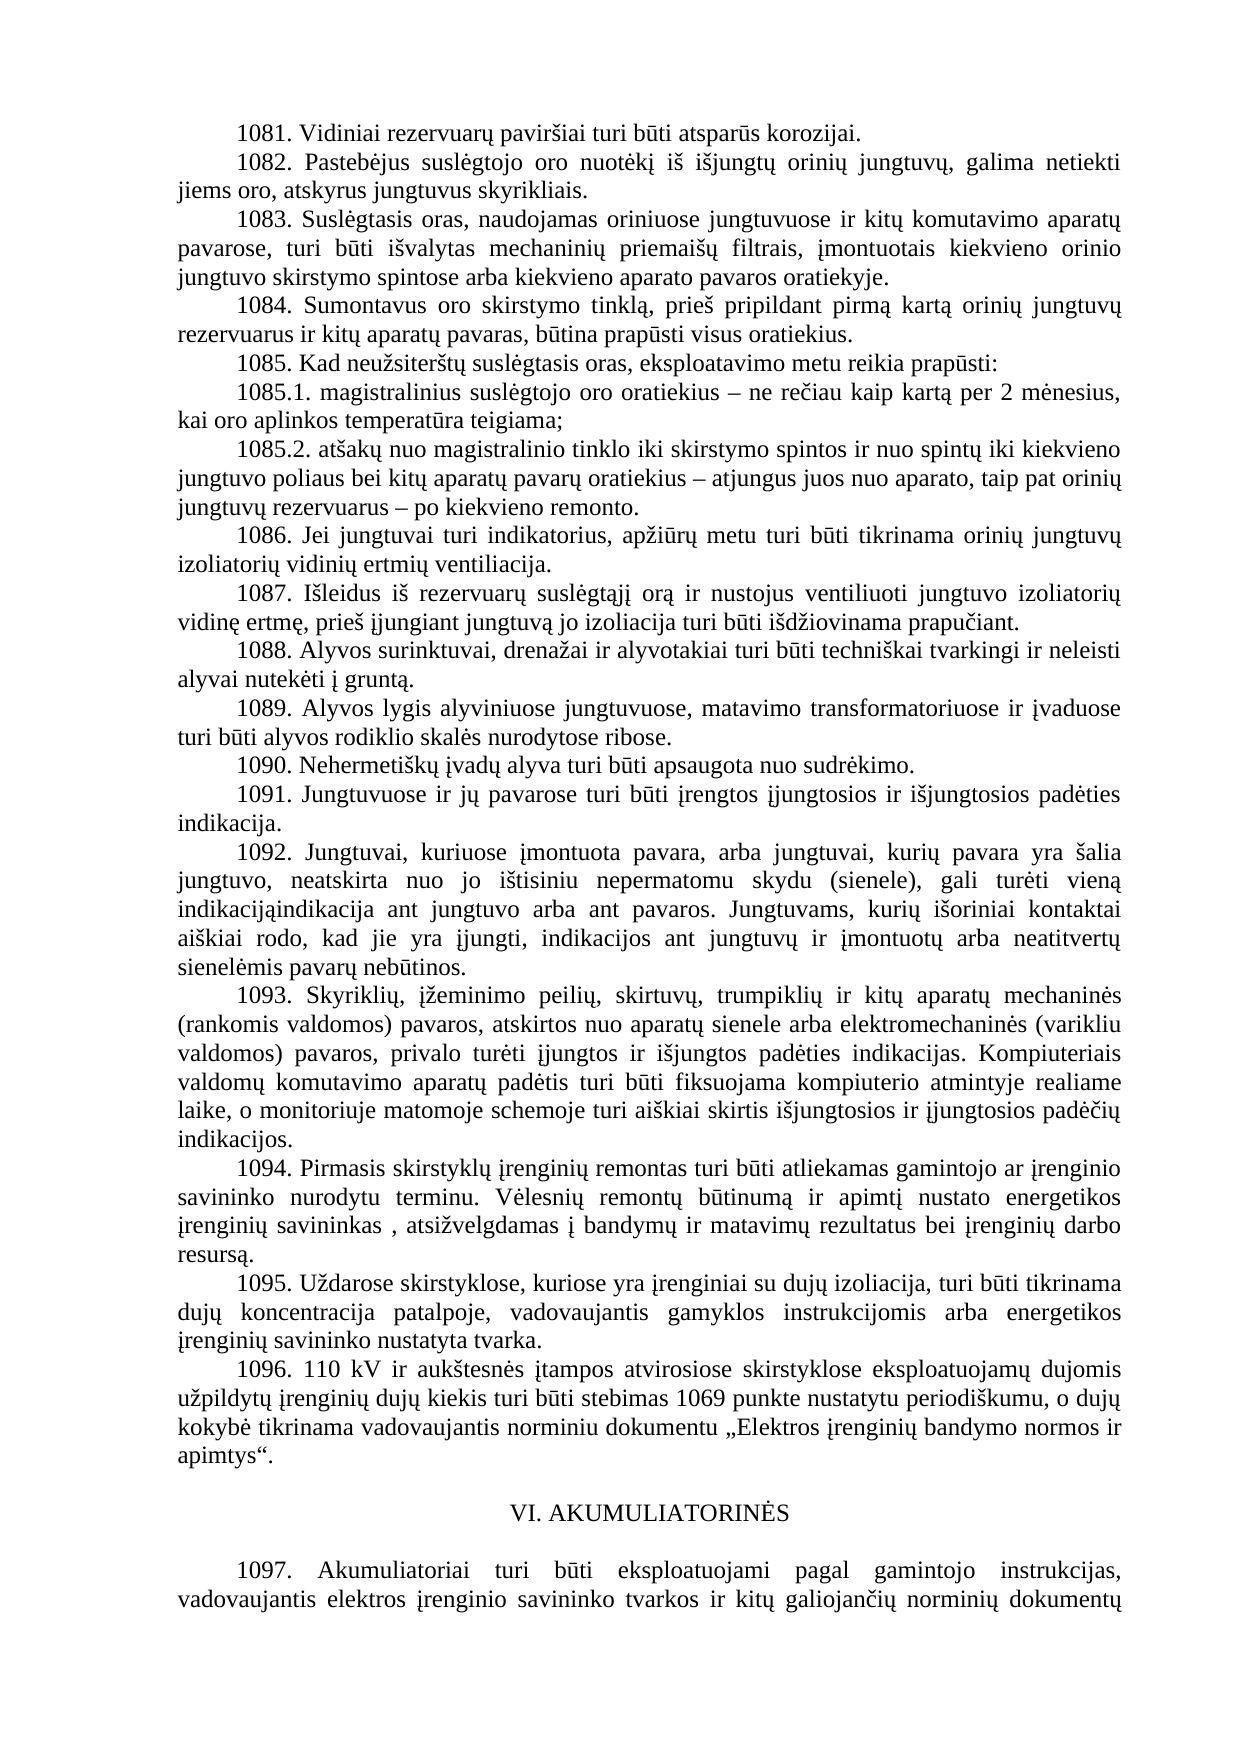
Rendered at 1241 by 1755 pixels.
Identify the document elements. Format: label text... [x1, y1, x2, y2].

text 1085. Kad neužsiterštų suslėgtasis oras, eksploatavimo metu reikia prapūsti: [177, 348, 1122, 377]
text 1093. Skyriklių, įžeminimo peilių, skirtuvų, trumpiklių ir kitų aparatų mechaninės (rankomis valdomos) pavaros, atskirtos nuo aparatų sienele arba elektromechaninės (varikliu valdomos) pavaros, privalo turėti įjungtos ir išjungtos padėties indikacijas. Kompiuteriais valdomų komutavimo aparatų padėtis turi būti fiksuojama kompiuterio atmintyje realiame laike, o monitoriuje matomoje schemoje turi aiškiai skirtis išjungtosios ir įjungtosios padėčių indikacijos. [177, 981, 1122, 1153]
text 1095. Uždarose skirstyklose, kuriose yra įrenginiai su dujų izoliacija, turi būti tikrinama dujų koncentracija patalpoje, vadovaujantis gamyklos instrukcijomis arba energetikos įrenginių savininko nustatyta tvarka. [177, 1268, 1122, 1354]
text 1094. Pirmasis skirstyklų įrenginių remontas turi būti atliekamas gamintojo ar įrenginio savininko nurodytu terminu. Vėlesnių remontų būtinumą ir apimtį nustato energetikos įrenginių savininkas , atsižvelgdamas į bandymų ir matavimų rezultatus bei įrenginių darbo resursą. [177, 1153, 1122, 1268]
text 1090. Nehermetiškų įvadų alyva turi būti apsaugota nuo sudrėkimo. [177, 751, 1122, 779]
text 1083. Suslėgtasis oras, naudojamas oriniuose jungtuvuose ir kitų komutavimo aparatų pavarose, turi būti išvalytas mechaninių priemaišų filtrais, įmontuotais kiekvieno orinio jungtuvo skirstymo spintose arba kiekvieno aparato pavaros oratiekyje. [177, 204, 1122, 291]
text 1088. Alyvos surinktuvai, drenažai ir alyvotakiai turi būti techniškai tvarkingi ir neleisti alyvai nutekėti į gruntą. [177, 636, 1122, 693]
text 1086. Jei jungtuvai turi indikatorius, apžiūrų metu turi būti tikrinama orinių jungtuvų izoliatorių vidinių ertmių ventiliacija. [177, 521, 1122, 578]
text 1089. Alyvos lygis alyviniuose jungtuvuose, matavimo transformatoriuose ir įvaduose turi būti alyvos rodiklio skalės nurodytose ribose. [177, 693, 1122, 751]
text 1096. 110 kV ir aukštesnės įtampos atvirosiose skirstyklose eksploatuojamų dujomis užpildytų įrenginių dujų kiekis turi būti stebimas 1069 punkte nustatytu periodiškumu, o dujų kokybė tikrinama vadovaujantis norminiu dokumentu „Elektros įrenginių bandymo normos ir apimtys“. [177, 1354, 1122, 1469]
text 1081. Vidiniai rezervuarų paviršiai turi būti atsparūs korozijai. [177, 118, 1122, 147]
text 1085.1. magistralinius suslėgtojo oro oratiekius – ne rečiau kaip kartą per 2 mėnesius, kai oro aplinkos temperatūra teigiama; [177, 377, 1122, 434]
text VI. AKUMULIATORINĖS [177, 1498, 1122, 1527]
text 1082. Pastebėjus suslėgtojo oro nuotėkį iš išjungtų orinių jungtuvų, galima netiekti jiems oro, atskyrus jungtuvus skyrikliais. [177, 147, 1122, 204]
text 1084. Sumontavus oro skirstymo tinklą, prieš pripildant pirmą kartą orinių jungtuvų rezervuarus ir kitų aparatų pavaras, būtina prapūsti visus oratiekius. [177, 291, 1122, 348]
text 1085.2. atšakų nuo magistralinio tinklo iki skirstymo spintos ir nuo spintų iki kiekvieno jungtuvo poliaus bei kitų aparatų pavarų oratiekius – atjungus juos nuo aparato, taip pat orinių jungtuvų rezervuarus – po kiekvieno remonto. [177, 434, 1122, 521]
text 1087. Išleidus iš rezervuarų suslėgtąjį orą ir nustojus ventiliuoti jungtuvo izoliatorių vidinę ertmę, prieš įjungiant jungtuvą jo izoliacija turi būti išdžiovinama prapučiant. [177, 578, 1122, 636]
text 1092. Jungtuvai, kuriuose įmontuota pavara, arba jungtuvai, kurių pavara yra šalia jungtuvo, neatskirta nuo jo ištisiniu nepermatomu skydu (sienele), gali turėti vieną indikacijąindikacija ant jungtuvo arba ant pavaros. Jungtuvams, kurių išoriniai kontaktai aiškiai rodo, kad jie yra įjungti, indikacijos ant jungtuvų ir įmontuotų arba neatitvertų sienelėmis pavarų nebūtinos. [177, 837, 1122, 981]
text 1097. Akumuliatoriai turi būti eksploatuojami pagal gamintojo instrukcijas, vadovaujantis elektros įrenginio savininko tvarkos ir kitų galiojančių norminių dokumentų [177, 1556, 1122, 1613]
text 1091. Jungtuvuose ir jų pavarose turi būti įrengtos įjungtosios ir išjungtosios padėties indikacija. [177, 779, 1122, 837]
